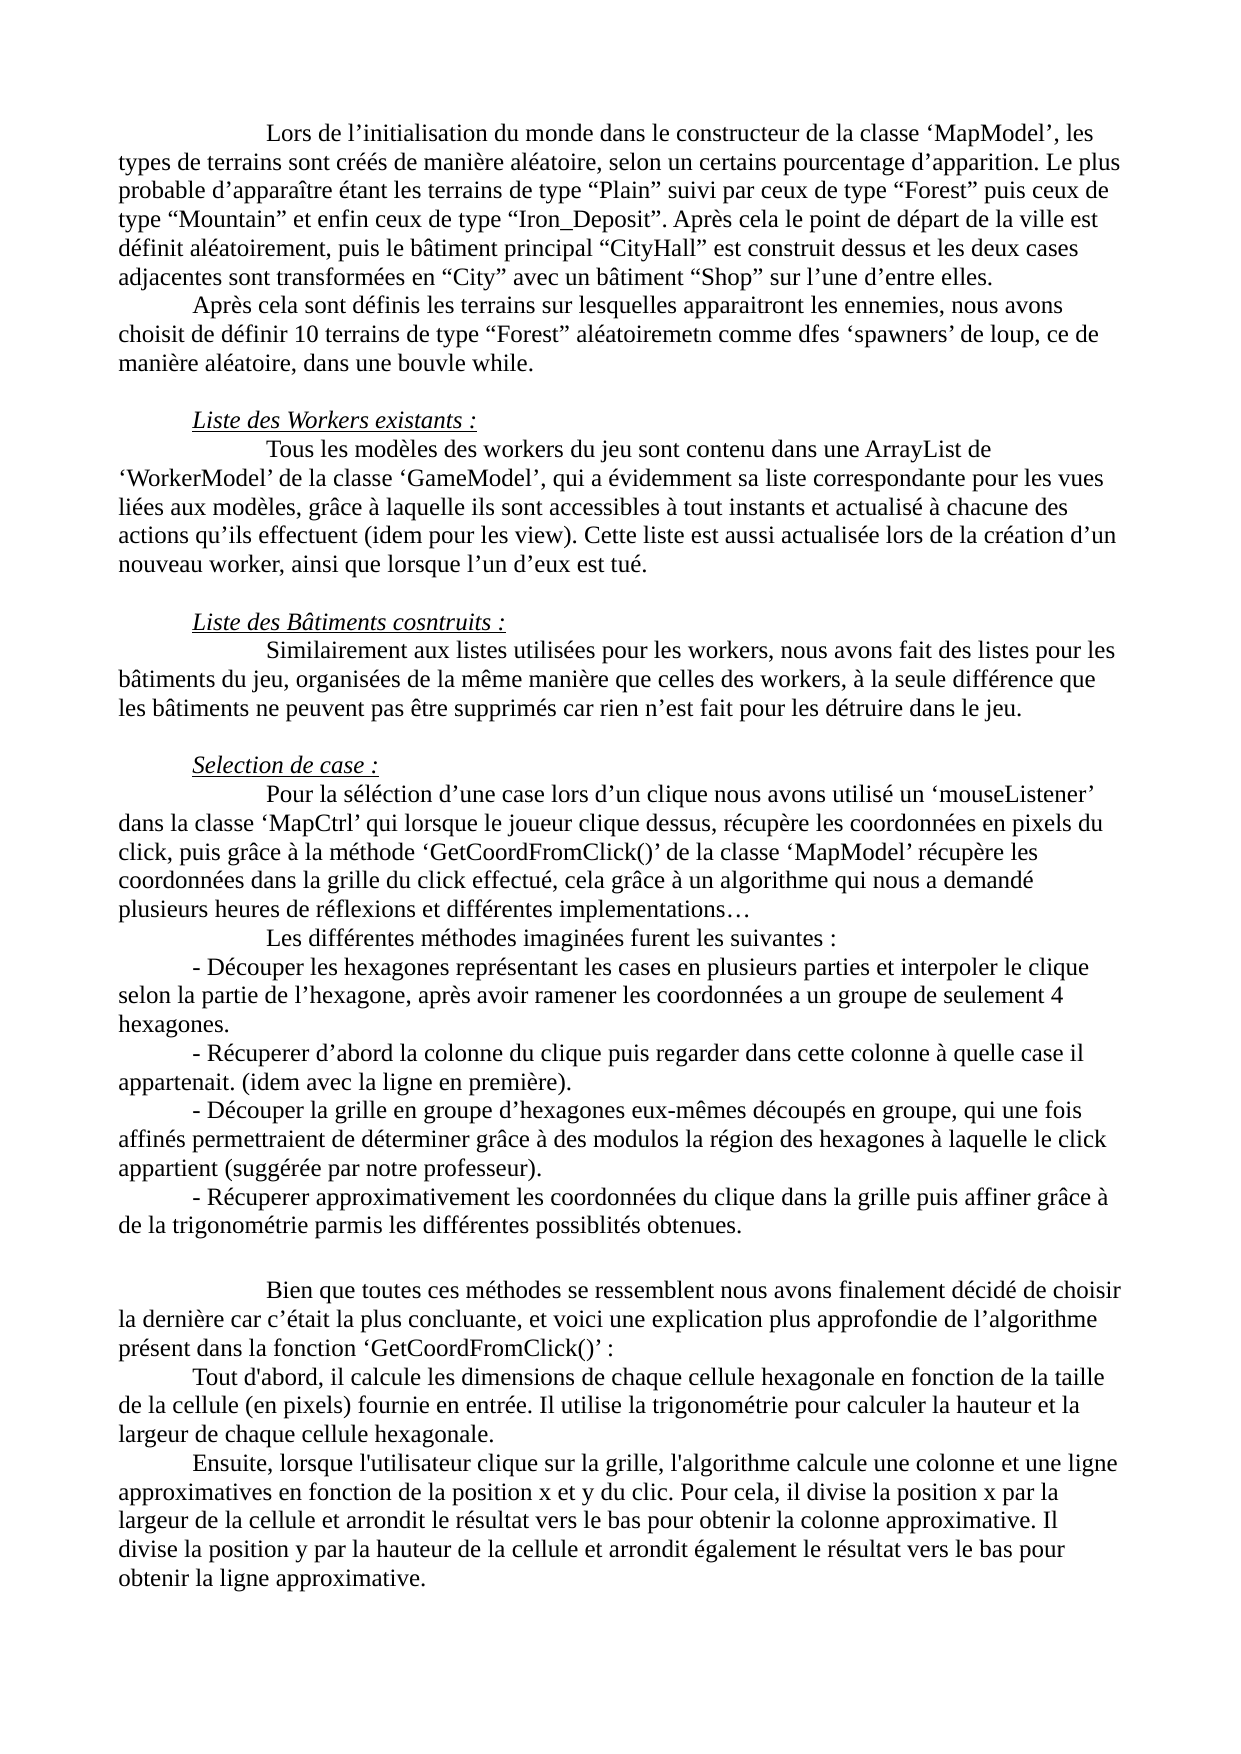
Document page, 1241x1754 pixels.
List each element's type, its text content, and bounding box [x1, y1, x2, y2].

text Tous les modèles des workers du jeu sont contenu dans une ArrayList de ‘WorkerModel’ de la classe ‘GameModel’, qui a évidemment sa liste correspondante pour les vues liées aux modèles, grâce à laquelle ils sont accessibles à tout instants et actualisé à chacune des actions qu’ils effectuent (idem pour les view). Cette liste est aussi actualisée lors de la création d’un nouveau worker, ainsi que lorsque l’un d’eux est tué. [118, 434, 1122, 578]
text Liste des Bâtiments cosntruits : [118, 607, 1122, 636]
text Tout d'abord, il calcule les dimensions de chaque cellule hexagonale en fonction de la taille de la cellule (en pixels) fournie en entrée. Il utilise la trigonométrie pour calculer la hauteur et la largeur de chaque cellule hexagonale. [118, 1362, 1122, 1448]
text Similairement aux listes utilisées pour les workers, nous avons fait des listes pour les bâtiments du jeu, organisées de la même manière que celles des workers, à la seule différence que les bâtiments ne peuvent pas être supprimés car rien n’est fait pour les détruire dans le jeu. [118, 636, 1122, 722]
text Ensuite, lorsque l'utilisateur clique sur la grille, l'algorithme calcule une colonne et une ligne approximatives en fonction de la position x et y du clic. Pour cela, il divise la position x par la largeur de la cellule et arrondit le résultat vers le bas pour obtenir la colonne approximative. Il divise la position y par la hauteur de la cellule et arrondit également le résultat vers le bas pour obtenir la ligne approximative. [118, 1448, 1122, 1592]
text Après cela sont définis les terrains sur lesquelles apparaitront les ennemies, nous avons choisit de définir 10 terrains de type “Forest” aléatoiremetn comme dfes ‘spawners’ de loup, ce de manière aléatoire, dans une bouvle while. [118, 291, 1122, 377]
text - Récuperer approximativement les coordonnées du clique dans la grille puis affiner grâce à de la trigonométrie parmis les différentes possiblités obtenues. [118, 1182, 1122, 1239]
text Les différentes méthodes imaginées furent les suivantes : [118, 923, 1122, 952]
text - Récuperer d’abord la colonne du clique puis regarder dans cette colonne à quelle case il appartenait. (idem avec la ligne en première). [118, 1038, 1122, 1096]
text - Découper la grille en groupe d’hexagones eux-mêmes découpés en groupe, qui une fois affinés permettraient de déterminer grâce à des modulos la région des hexagones à laquelle le click appartient (suggérée par notre professeur). [118, 1096, 1122, 1182]
text - Découper les hexagones représentant les cases en plusieurs parties et interpoler le clique selon la partie de l’hexagone, après avoir ramener les coordonnées a un groupe de seulement 4 hexagones. [118, 952, 1122, 1038]
text Pour la séléction d’une case lors d’un clique nous avons utilisé un ‘mouseListener’ dans la classe ‘MapCtrl’ qui lorsque le joueur clique dessus, récupère les coordonnées en pixels du click, puis grâce à la méthode ‘GetCoordFromClick()’ de la classe ‘MapModel’ récupère les coordonnées dans la grille du click effectué, cela grâce à un algorithme qui nous a demandé plusieurs heures de réflexions et différentes implementations… [118, 779, 1122, 923]
text Lors de l’initialisation du monde dans le constructeur de la classe ‘MapModel’, les types de terrains sont créés de manière aléatoire, selon un certains pourcentage d’apparition. Le plus probable d’apparaître étant les terrains de type “Plain” suivi par ceux de type “Forest” puis ceux de type “Mountain” et enfin ceux de type “Iron_Deposit”. Après cela le point de départ de la ville est définit aléatoirement, puis le bâtiment principal “CityHall” est construit dessus et les deux cases adjacentes sont transformées en “City” avec un bâtiment “Shop” sur l’une d’entre elles. [118, 118, 1122, 291]
text Bien que toutes ces méthodes se ressemblent nous avons finalement décidé de choisir la dernière car c’était la plus concluante, et voici une explication plus approfondie de l’algorithme présent dans la fonction ‘GetCoordFromClick()’ : [118, 1275, 1122, 1362]
text Liste des Workers existants : [118, 406, 1122, 434]
text Selection de case : [118, 751, 1122, 779]
